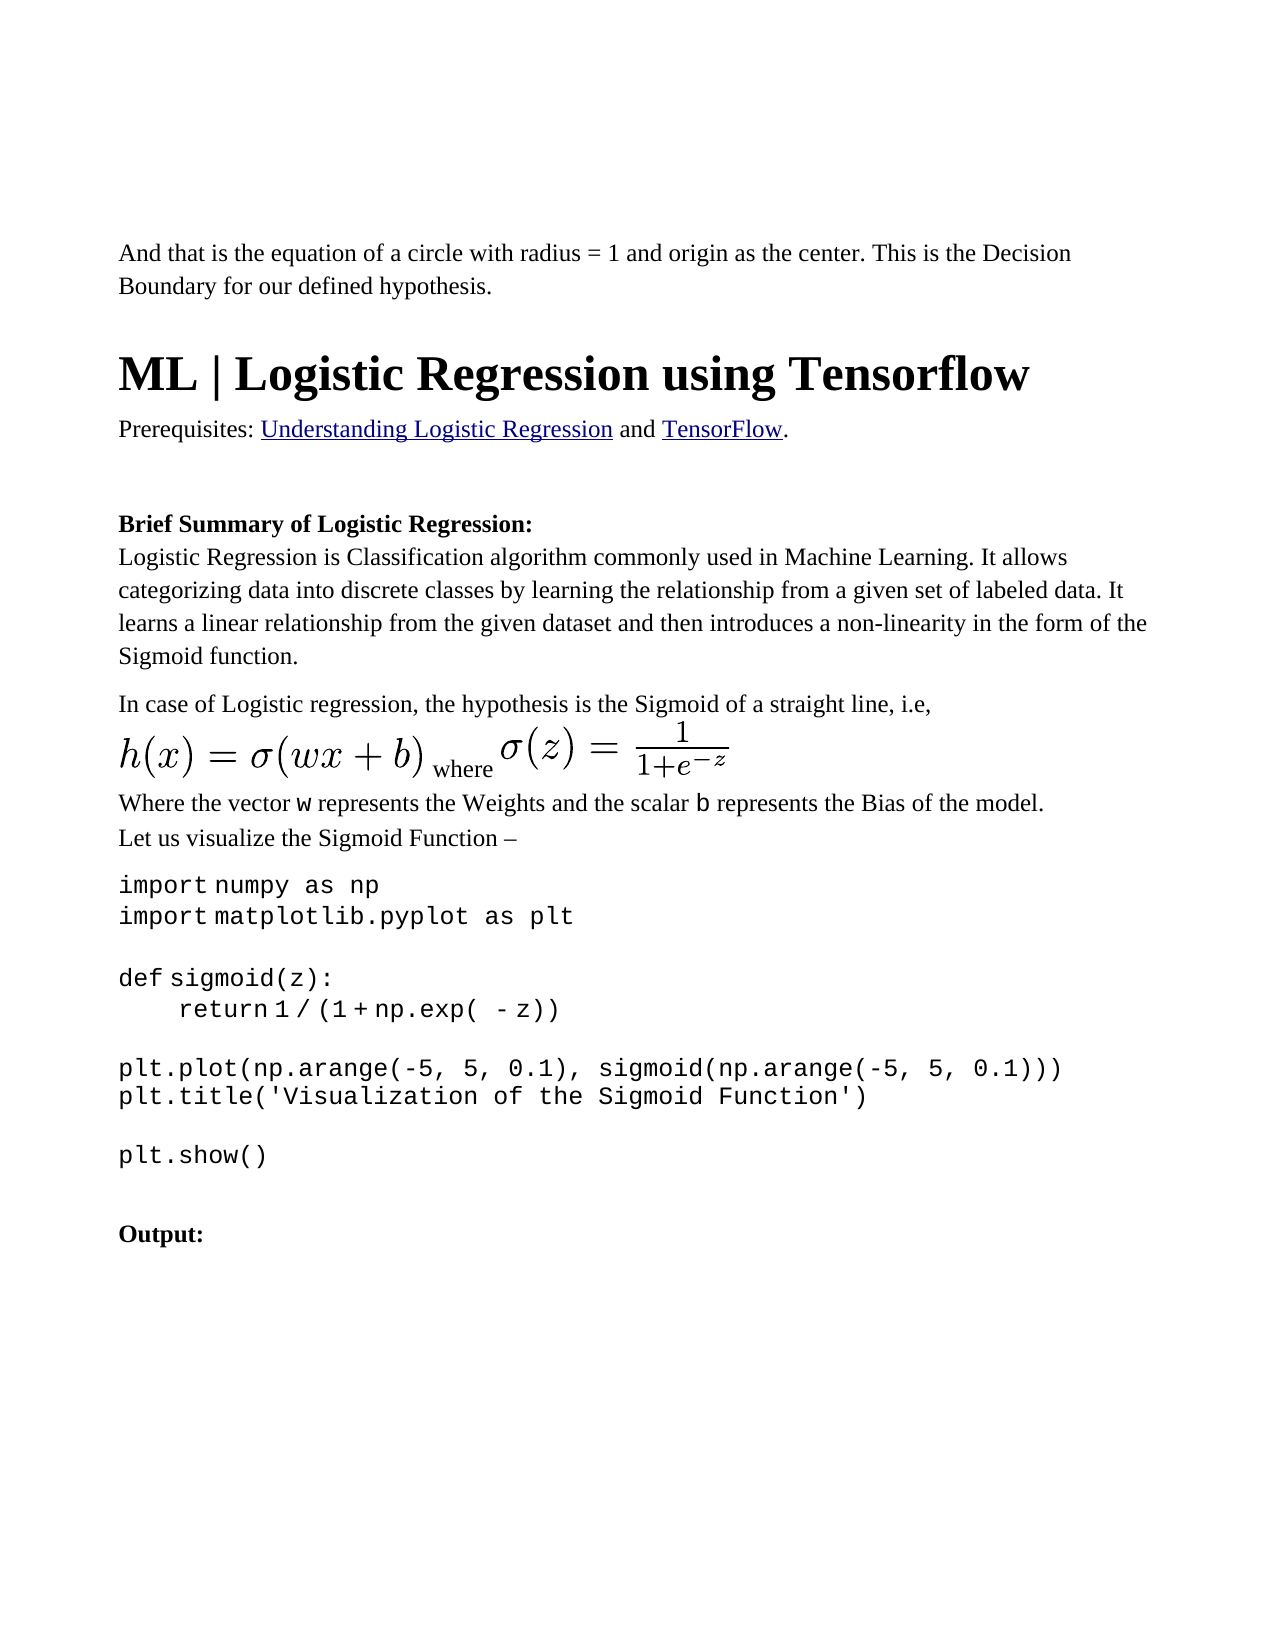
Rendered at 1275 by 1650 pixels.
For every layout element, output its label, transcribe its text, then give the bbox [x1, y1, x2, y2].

text Brief Summary of Logistic Regression: Logistic Regression is Classification algorithm commonly used in Machine Learning. It allows categorizing data into discrete classes by learning the relationship from a given set of labeled data. It learns a linear relationship from the given dataset and then introduces a non-linearity in the form of the Sigmoid function. [118, 509, 1157, 670]
table_header import numpy as np import matplotlib.pyplot as plt def sigmoid(z): return 1 / (1 + np.exp( - z)) plt.plot(np.arange(-5, 5, 0.1), sigmoid(np.arange(-5, 5, 0.1))) plt.title('Visualization of the Sigmoid Function') plt.show() [118, 870, 1083, 1171]
subtitle ML | Logistic Regression using Tensorflow [118, 344, 1157, 401]
text In case of Logistic regression, the hypothesis is the Sigmoid of a straight line, i.e, where Where the vector w represents the Weights and the scalar b represents the Bias of the model. Let us visualize the Sigmoid Function – [118, 689, 1157, 851]
text Prerequisites: Understanding Logistic Regression and TensorFlow. [118, 414, 1157, 442]
text Output: [118, 1219, 1157, 1247]
text And that is the equation of a circle with radius = 1 and origin as the center. This is the Decision Boundary for our defined hypothesis. [118, 238, 1157, 300]
